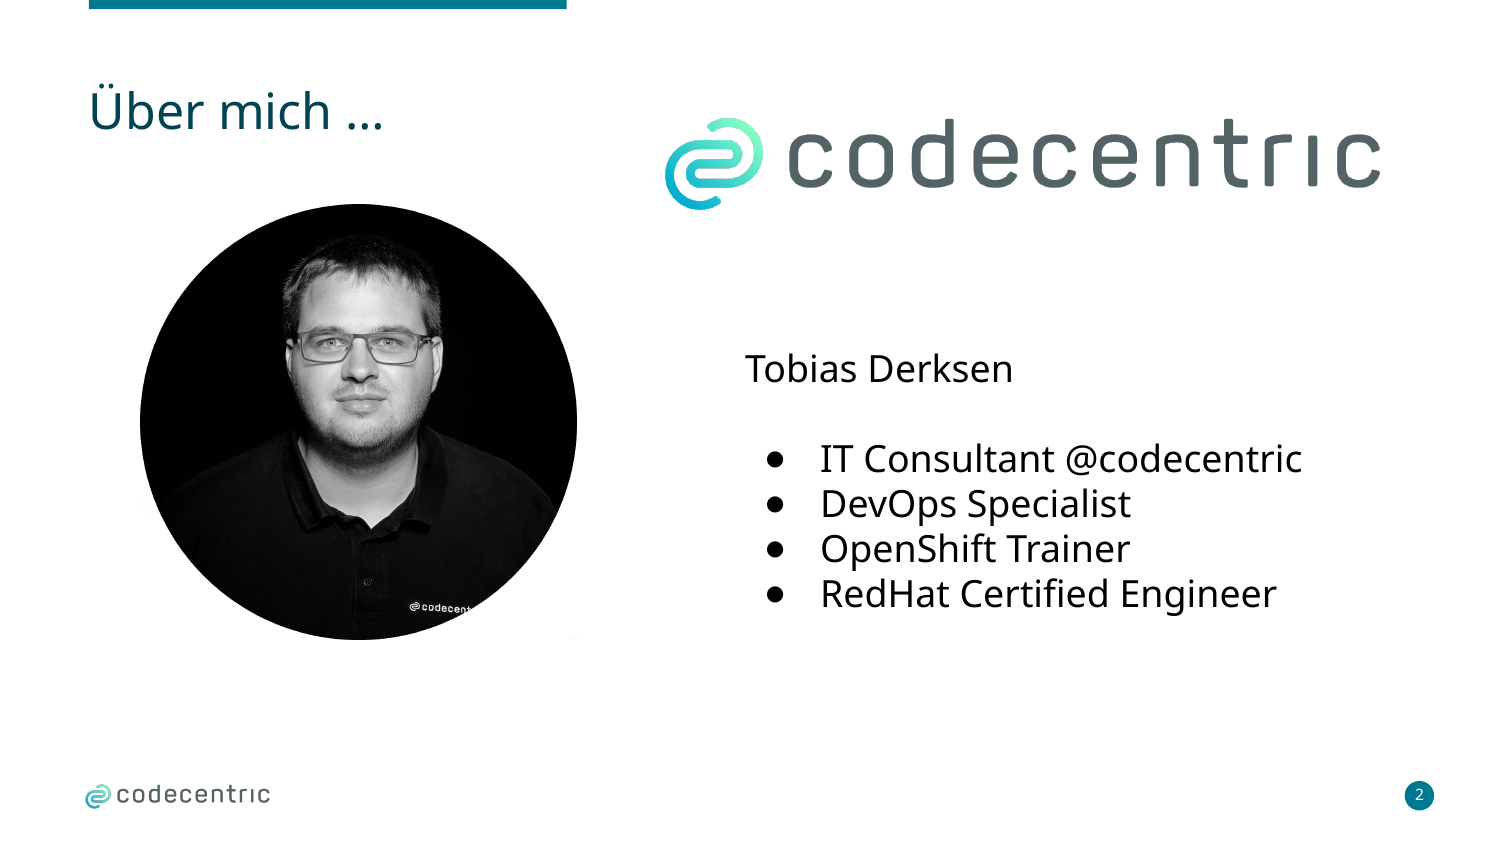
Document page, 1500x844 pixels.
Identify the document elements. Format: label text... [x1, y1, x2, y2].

title Über mich … [88, 86, 585, 152]
picture [65, 763, 289, 828]
slide_number 4 [1396, 783, 1443, 808]
list Tobias Derksen IT Consultant @codecentric DevOps Specialist OpenShift Trainer RedHat Certified Engineer [745, 300, 1411, 766]
picture [140, 204, 577, 640]
picture [585, 35, 1456, 286]
